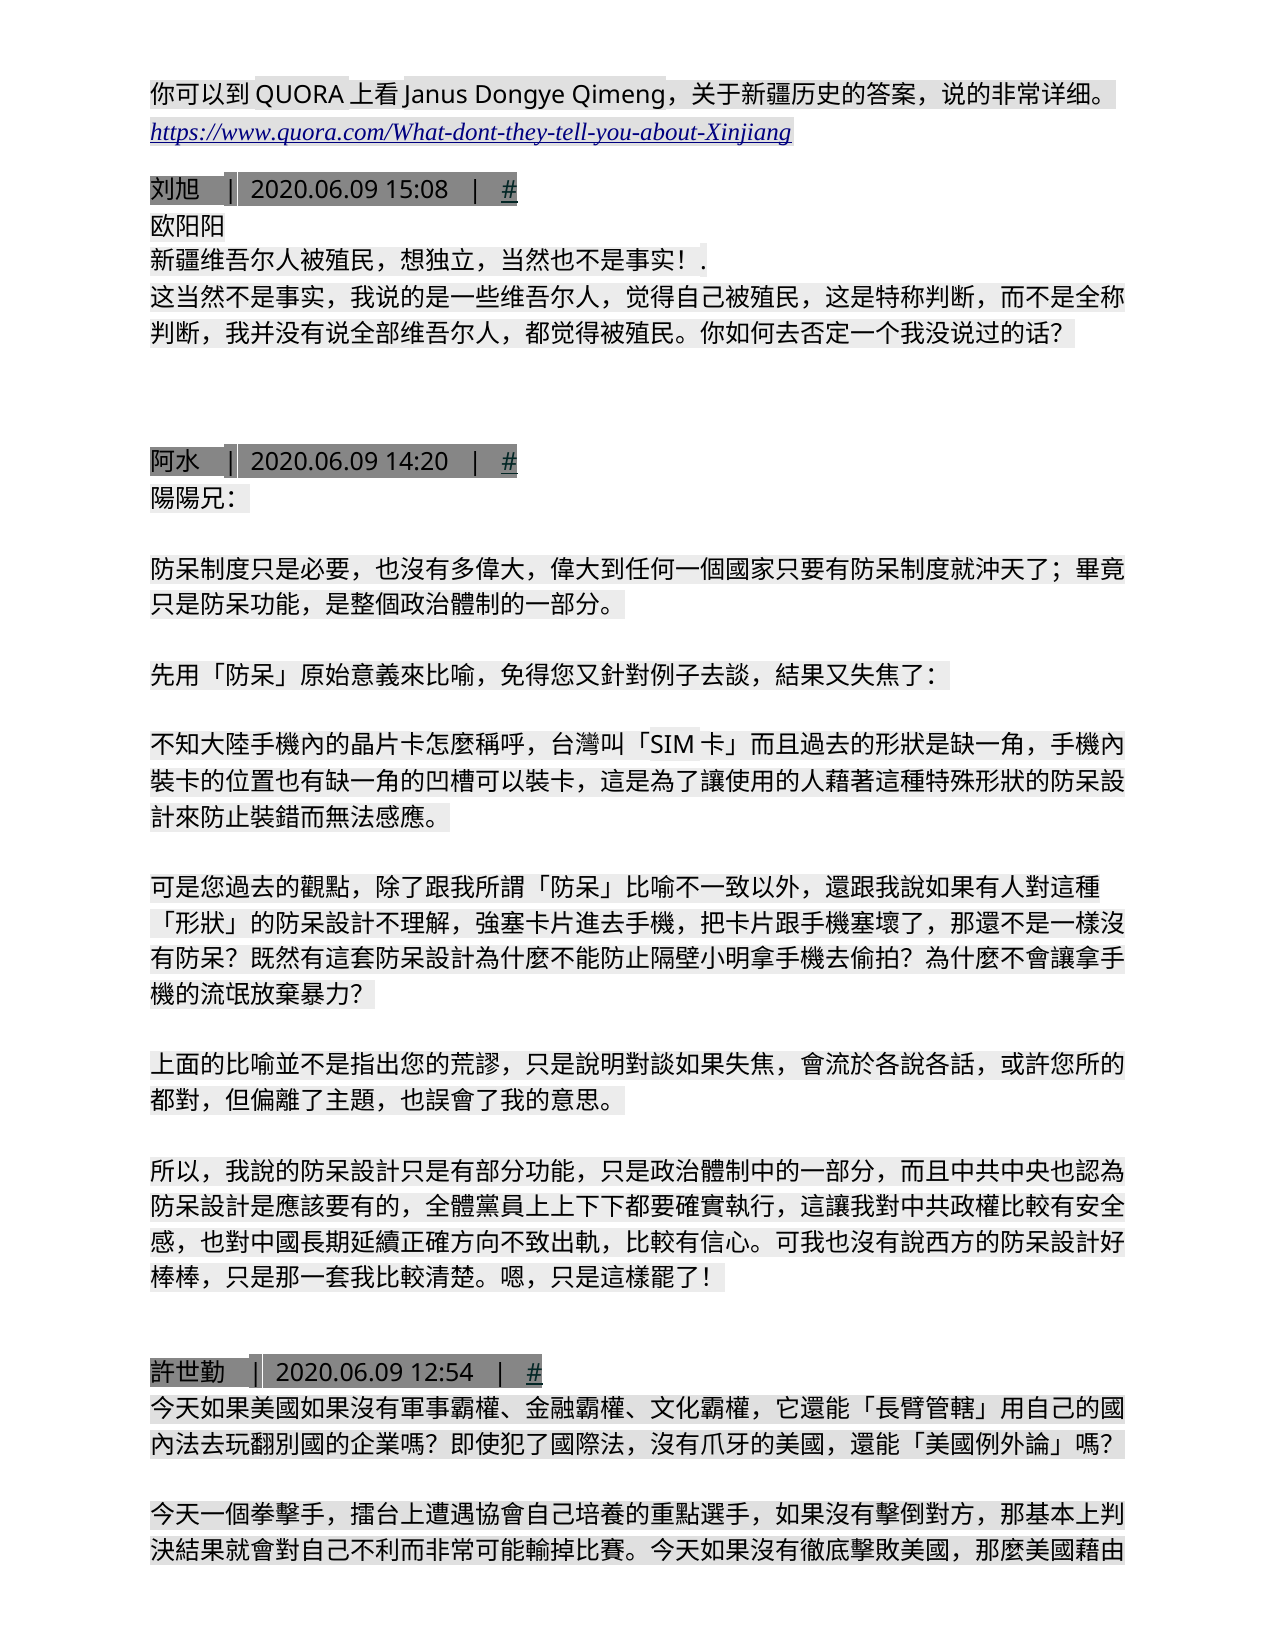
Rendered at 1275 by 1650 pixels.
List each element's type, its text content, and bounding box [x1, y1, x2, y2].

text 阿水 | 2020.06.09 14:20 | # [150, 442, 1125, 478]
text 你可以到QUORA上看Janus Dongye Qimeng，关于新疆历史的答案，说的非常详细。 https://www.quora.com/What-dont-they-tell-you-about-Xinjiang [150, 75, 1125, 146]
text 刘旭 | 2020.06.09 15:08 | # [150, 171, 1125, 206]
text 欧阳阳 新疆维吾尔人被殖民，想独立，当然也不是事实！. 这当然不是事实，我说的是一些维吾尔人，觉得自己被殖民，这是特称判断，而不是全称判断，我并没有说全部维吾尔人，都觉得被殖民。你如何去否定一个我没说过的话？ [150, 206, 1125, 383]
text 陽陽兄： 防呆制度只是必要，也沒有多偉大，偉大到任何一個國家只要有防呆制度就沖天了；畢竟只是防呆功能，是整個政治體制的一部分。 先用「防呆」原始意義來比喻，免得您又針對例子去談，結果又失焦了： 不知大陸手機內的晶片卡怎麼稱呼，台灣叫「SIM卡」而且過去的形狀是缺一角，手機內裝卡的位置也有缺一角的凹槽可以裝卡，這是為了讓使用的人藉著這種特殊形狀的防呆設計來防止裝錯而無法感應。 可是您過去的觀點，除了跟我所謂「防呆」比喻不一致以外，還跟我說如果有人對這種「形狀」的防呆設計不理解，強塞卡片進去手機，把卡片跟手機塞壞了，那還不是一樣沒有防呆？既然有這套防呆設計為什麼不能防止隔壁小明拿手機去偷拍？為什麼不會讓拿手機的流氓放棄暴力？ 上面的比喻並不是指出您的荒謬，只是說明對談如果失焦，會流於各說各話，或許您所的都對，但偏離了主題，也誤會了我的意思。 所以，我說的防呆設計只是有部分功能，只是政治體制中的一部分，而且中共中央也認為防呆設計是應該要有的，全體黨員上上下下都要確實執行，這讓我對中共政權比較有安全感，也對中國長期延續正確方向不致出軌，比較有信心。可我也沒有說西方的防呆設計好棒棒，只是那一套我比較清楚。嗯，只是這樣罷了！ [150, 478, 1125, 1328]
text 今天如果美國如果沒有軍事霸權、金融霸權、文化霸權，它還能「長臂管轄」用自己的國內法去玩翻別國的企業嗎？即使犯了國際法，沒有爪牙的美國，還能「美國例外論」嗎？ 今天一個拳擊手，擂台上遭遇協會自己培養的重點選手，如果沒有擊倒對方，那基本上判決結果就會對自己不利而非常可能輸掉比賽。今天如果沒有徹底擊敗美國，那麼美國藉由 [150, 1388, 1125, 1565]
text 許世勤 | 2020.06.09 12:54 | # [150, 1353, 1125, 1388]
